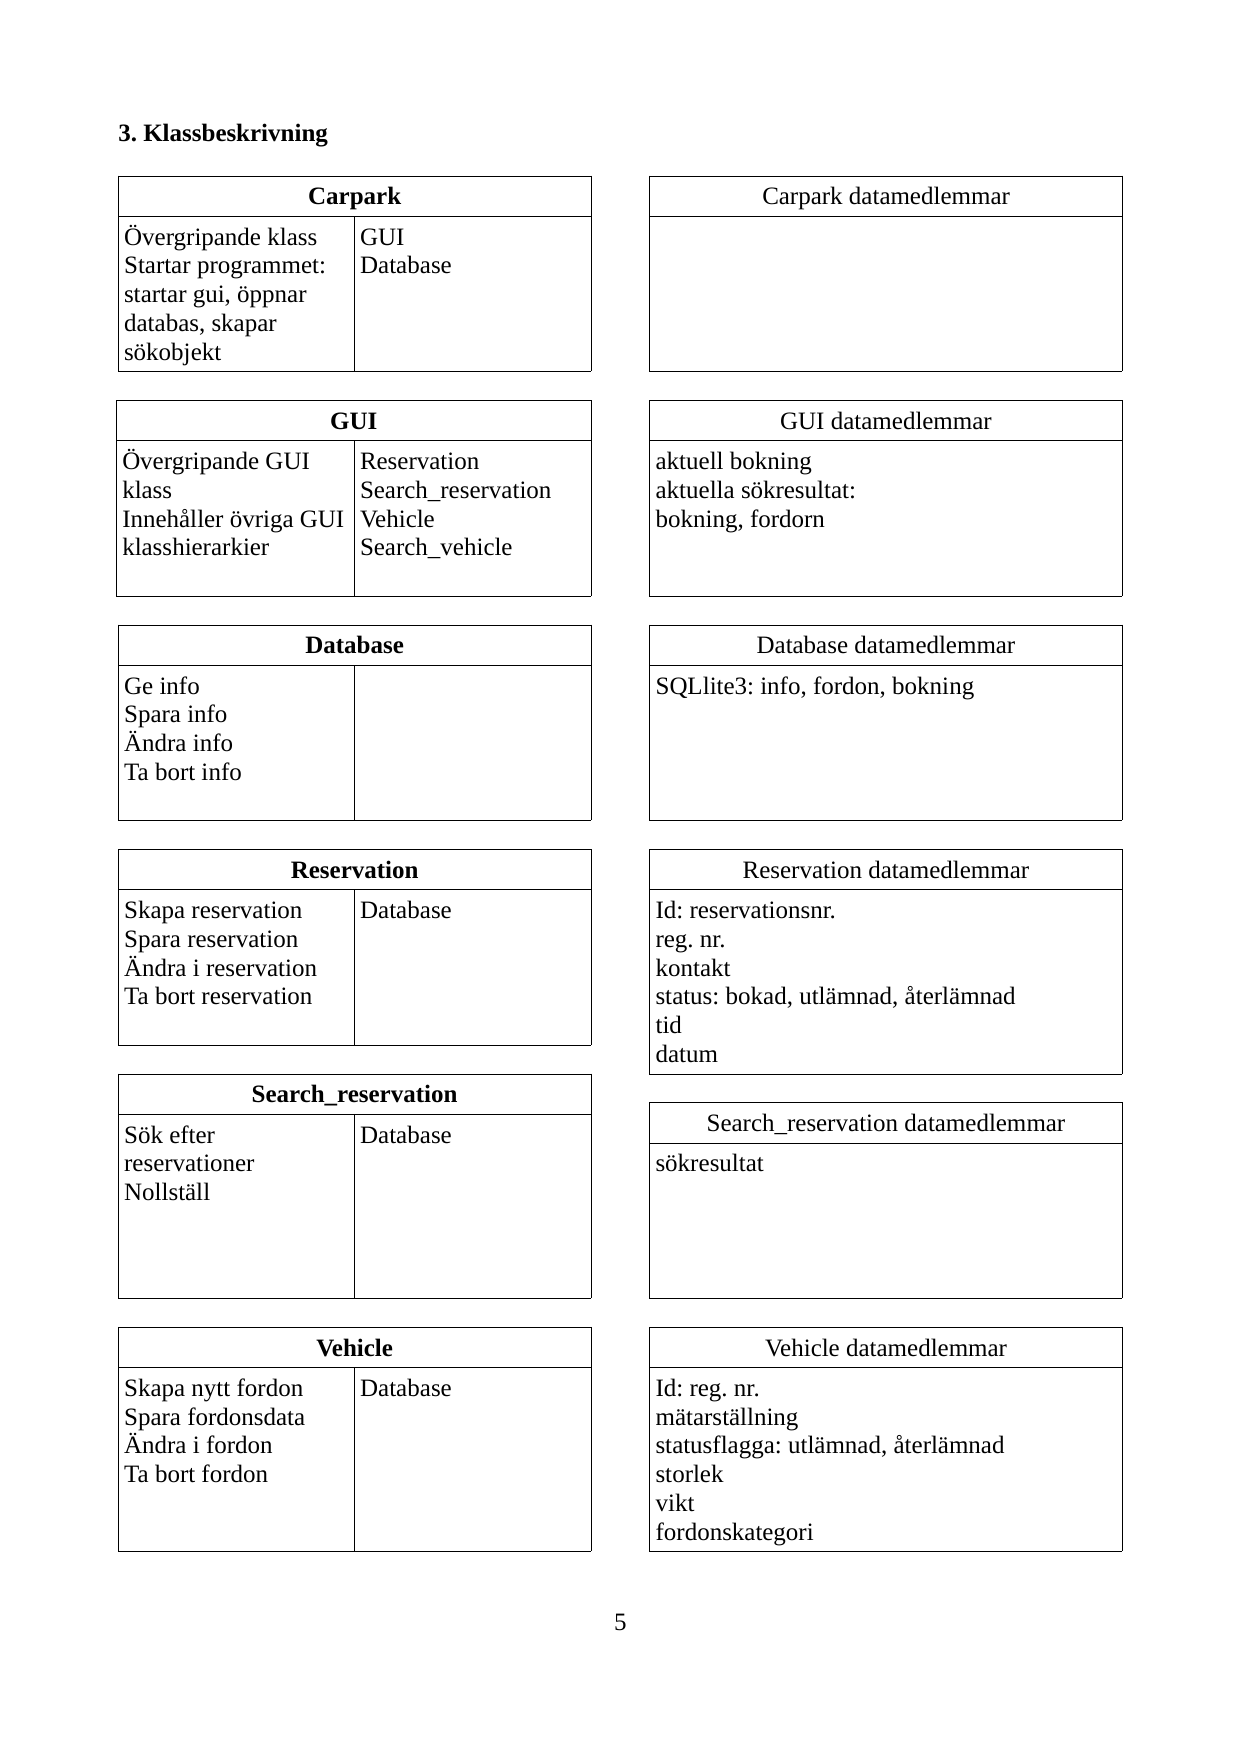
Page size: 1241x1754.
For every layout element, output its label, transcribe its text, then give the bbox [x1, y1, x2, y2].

table_cell [650, 217, 1122, 371]
table_cell Skapa nytt fordon Spara fordonsdata Ändra i fordon Ta bort fordon [119, 1368, 354, 1551]
table_header Search_reservation [119, 1075, 591, 1114]
table_cell sökresultat [650, 1144, 1122, 1298]
table_cell Database [355, 1368, 591, 1551]
table_cell aktuell bokning aktuella sökresultat: bokning, fordorn [650, 441, 1122, 596]
table_cell Reservation Search_reservation Vehicle Search_vehicle [355, 441, 591, 596]
table_header Vehicle datamedlemmar [650, 1328, 1122, 1367]
table_cell GUI Database [355, 217, 591, 371]
table_cell SQLlite3: info, fordon, bokning [650, 666, 1122, 820]
text 3. Klassbeskrivning [118, 118, 1122, 147]
table_cell Id: reg. nr. mätarställning statusflagga: utlämnad, återlämnad storlek vikt fordonskategori [650, 1368, 1122, 1551]
table_cell Sök efter reservationer Nollställ [119, 1115, 354, 1298]
table_cell Övergripande GUI klass Innehåller övriga GUI klasshierarkier [117, 441, 354, 596]
table_header Vehicle [119, 1328, 591, 1367]
table_cell Ge info Spara info Ändra info Ta bort info [119, 666, 354, 820]
table_header Carpark [119, 177, 591, 216]
table_cell Database [355, 1115, 591, 1298]
table_header Database [119, 626, 591, 665]
table_cell Skapa reservation Spara reservation Ändra i reservation Ta bort reservation [119, 890, 354, 1045]
table_header Database datamedlemmar [650, 626, 1122, 665]
table_header GUI datamedlemmar [650, 401, 1122, 440]
table_header Carpark datamedlemmar [650, 177, 1122, 216]
table_cell Database [355, 890, 591, 1045]
table_cell [355, 666, 591, 820]
table_cell Id: reservationsnr. reg. nr. kontakt status: bokad, utlämnad, återlämnad tid datum [650, 890, 1122, 1073]
table_header Reservation datamedlemmar [650, 850, 1122, 889]
table_cell Övergripande klass Startar programmet: startar gui, öppnar databas, skapar sökobjekt [119, 217, 354, 371]
table_header Search_reservation datamedlemmar [650, 1103, 1122, 1143]
table_header Reservation [119, 850, 591, 889]
table_header GUI [117, 401, 591, 440]
